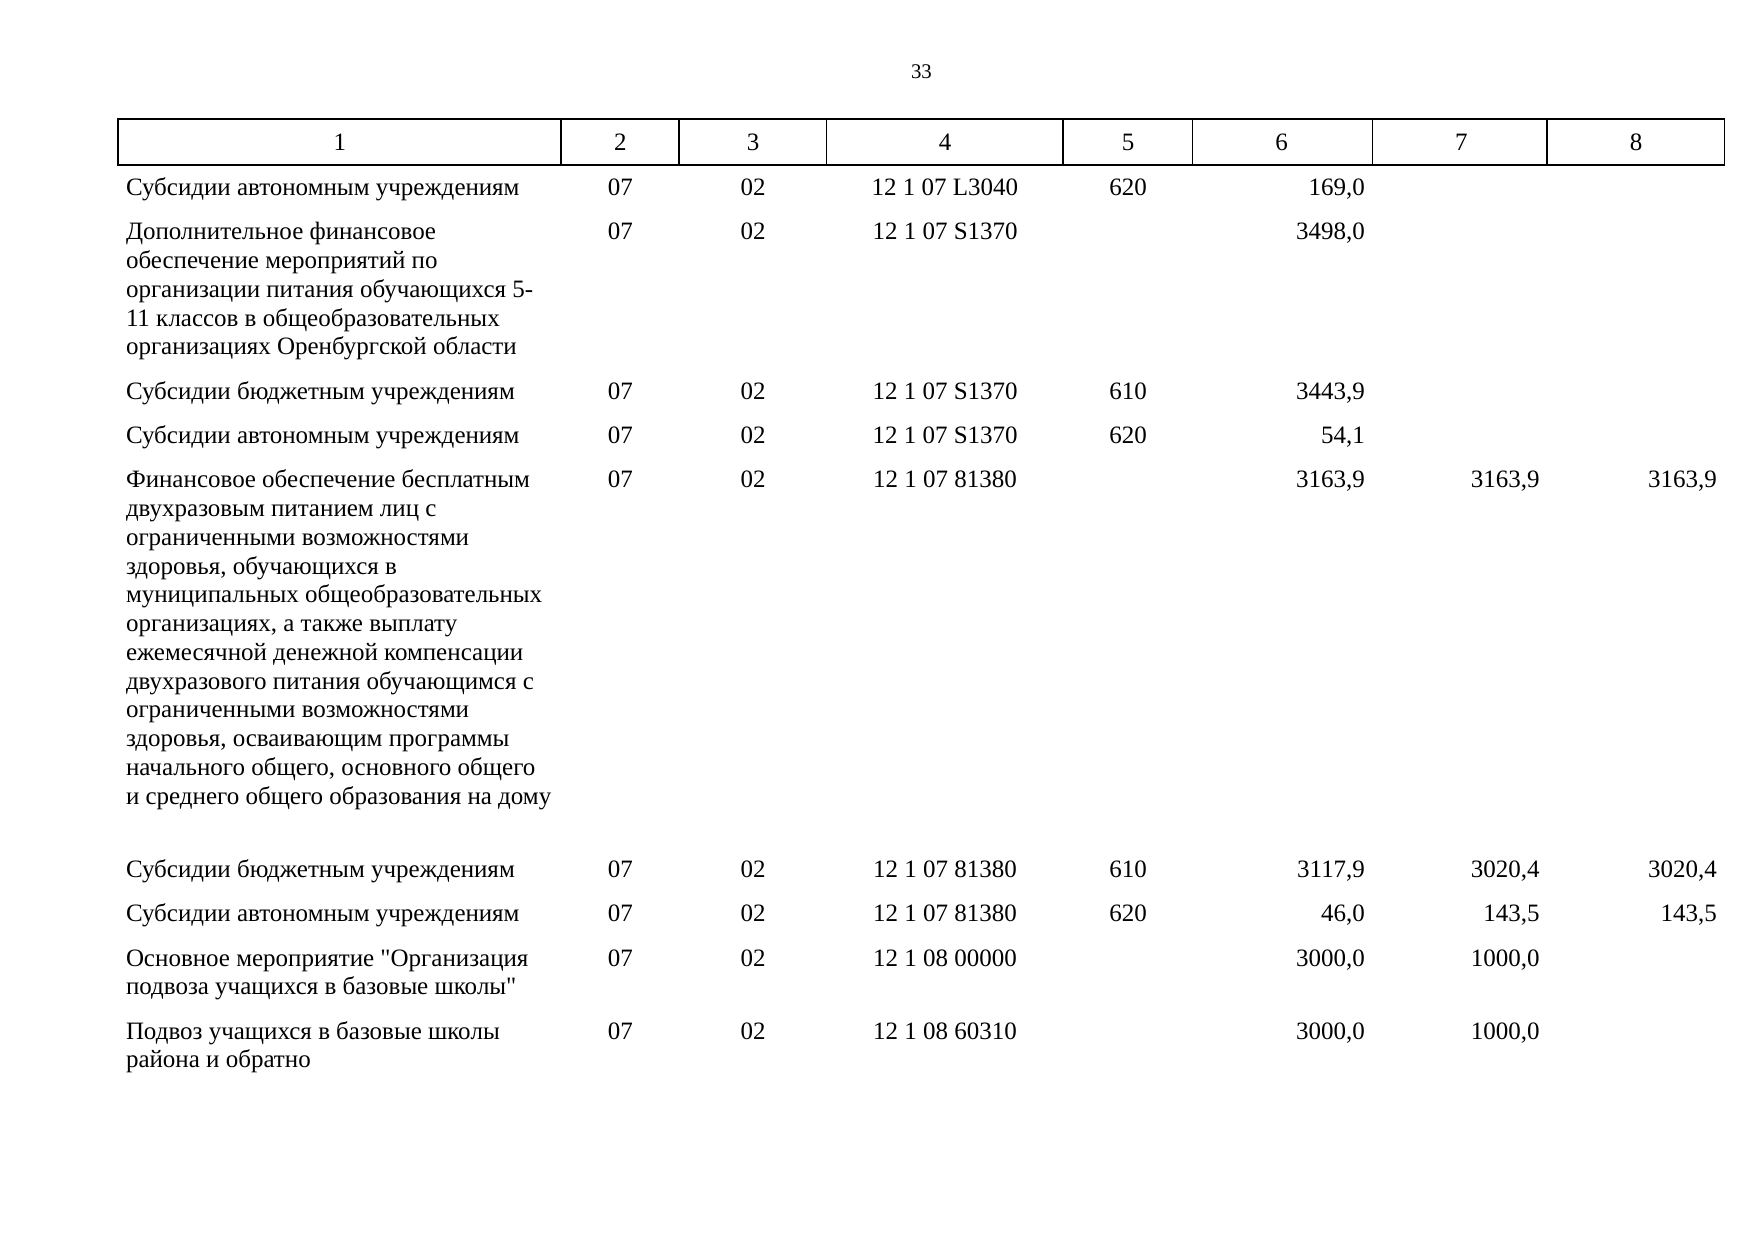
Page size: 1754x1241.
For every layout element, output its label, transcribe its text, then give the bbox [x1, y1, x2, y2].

table_cell 1000,0 [1372, 935, 1547, 1008]
table_cell [1547, 166, 1724, 208]
table_header [1548, 120, 1724, 164]
table_cell 02 [679, 368, 827, 412]
table_header 6 [1201, 128, 1362, 156]
table_cell 07 [561, 457, 679, 846]
table_cell 07 [561, 890, 679, 935]
table_cell 3000,0 [1193, 935, 1372, 1008]
table_header 1 [126, 128, 553, 156]
table_cell 3163,9 [1547, 457, 1724, 846]
table_cell Субсидии автономным учреждениям [118, 166, 561, 208]
table_cell Основное мероприятие "Организация подвоза учащихся в базовые школы" [118, 935, 561, 1008]
table_cell 3020,4 [1547, 846, 1724, 890]
table_cell 3000,0 [1193, 1008, 1372, 1081]
table_cell 1000,0 [1372, 1008, 1547, 1081]
table_cell [1547, 209, 1724, 368]
table_cell 07 [561, 412, 679, 457]
table_cell [1547, 368, 1724, 412]
table_header [1373, 120, 1546, 164]
table_cell 07 [561, 368, 679, 412]
table_cell 620 [1063, 890, 1193, 935]
table_header [562, 120, 678, 164]
table_cell 02 [679, 890, 827, 935]
table_cell 02 [679, 209, 827, 368]
table_header 8 [1555, 128, 1716, 156]
table_cell 02 [679, 166, 827, 208]
table_cell 610 [1063, 846, 1193, 890]
table_cell [1547, 1008, 1724, 1081]
table_cell 12 1 07 81380 [827, 457, 1063, 846]
table_cell Субсидии автономным учреждениям [118, 890, 561, 935]
table_header [680, 120, 826, 164]
table_cell 3020,4 [1372, 846, 1547, 890]
table_cell Финансовое обеспечение бесплатным двухразовым питанием лиц с ограниченными возможностями здоровья, обучающихся в муниципальных общеобразовательных организациях, а также выплату ежемесячной денежной компенсации двухразового питания обучающимся с ограниченными возможностями здоровья, осваивающим программы начального общего, основного общего и среднего общего образования на дому [118, 457, 561, 846]
table_cell 07 [561, 166, 679, 208]
table_header [827, 120, 1062, 164]
table_cell [1547, 935, 1724, 1008]
table_cell 54,1 [1193, 412, 1372, 457]
table_cell 3443,9 [1193, 368, 1372, 412]
table_cell 07 [561, 846, 679, 890]
table_header [1064, 120, 1192, 164]
table_cell 02 [679, 935, 827, 1008]
table_cell 02 [679, 846, 827, 890]
table_cell 143,5 [1372, 890, 1547, 935]
table_cell 07 [561, 1008, 679, 1081]
table_cell 02 [679, 1008, 827, 1081]
table_cell 143,5 [1547, 890, 1724, 935]
table_cell 12 1 07 S1370 [827, 368, 1063, 412]
table_cell 12 1 07 S1370 [827, 412, 1063, 457]
table_cell 169,0 [1193, 166, 1372, 208]
table_cell 07 [561, 209, 679, 368]
table_header 7 [1380, 128, 1542, 156]
table_header [119, 120, 560, 164]
table_cell Субсидии автономным учреждениям [118, 412, 561, 457]
table_cell [1063, 1008, 1193, 1081]
table_cell 3117,9 [1193, 846, 1372, 890]
table_cell Дополнительное финансовое обеспечение мероприятий по организации питания обучающихся 5-11 классов в общеобразовательных организациях Оренбургской области [118, 209, 561, 368]
table_cell 620 [1063, 412, 1193, 457]
table_cell Субсидии бюджетным учреждениям [118, 368, 561, 412]
table_header 3 [687, 128, 819, 156]
table_cell 02 [679, 457, 827, 846]
table_cell 3163,9 [1193, 457, 1372, 846]
table_header 4 [835, 128, 1055, 156]
table_cell 12 1 07 81380 [827, 890, 1063, 935]
table_cell [1372, 166, 1547, 208]
table_cell 46,0 [1193, 890, 1372, 935]
table_cell [1372, 412, 1547, 457]
table_header 2 [569, 128, 671, 156]
table_cell 12 1 07 S1370 [827, 209, 1063, 368]
table_cell 12 1 07 L3040 [827, 166, 1063, 208]
table_cell Субсидии бюджетным учреждениям [118, 846, 561, 890]
table_cell [1063, 209, 1193, 368]
table_cell 610 [1063, 368, 1193, 412]
table_cell 12 1 08 00000 [827, 935, 1063, 1008]
table_cell [1372, 209, 1547, 368]
table_header [1193, 120, 1372, 164]
table_cell [1063, 457, 1193, 846]
table_cell 02 [679, 412, 827, 457]
table_header 5 [1071, 128, 1185, 156]
table_cell 07 [561, 935, 679, 1008]
table_cell [1372, 368, 1547, 412]
table_cell 12 1 08 60310 [827, 1008, 1063, 1081]
table_cell 3163,9 [1372, 457, 1547, 846]
table_cell [1547, 412, 1724, 457]
table_cell 12 1 07 81380 [827, 846, 1063, 890]
table_cell Подвоз учащихся в базовые школы района и обратно [118, 1008, 561, 1081]
table_cell 3498,0 [1193, 209, 1372, 368]
table_cell 620 [1063, 166, 1193, 208]
table_cell [1063, 935, 1193, 1008]
